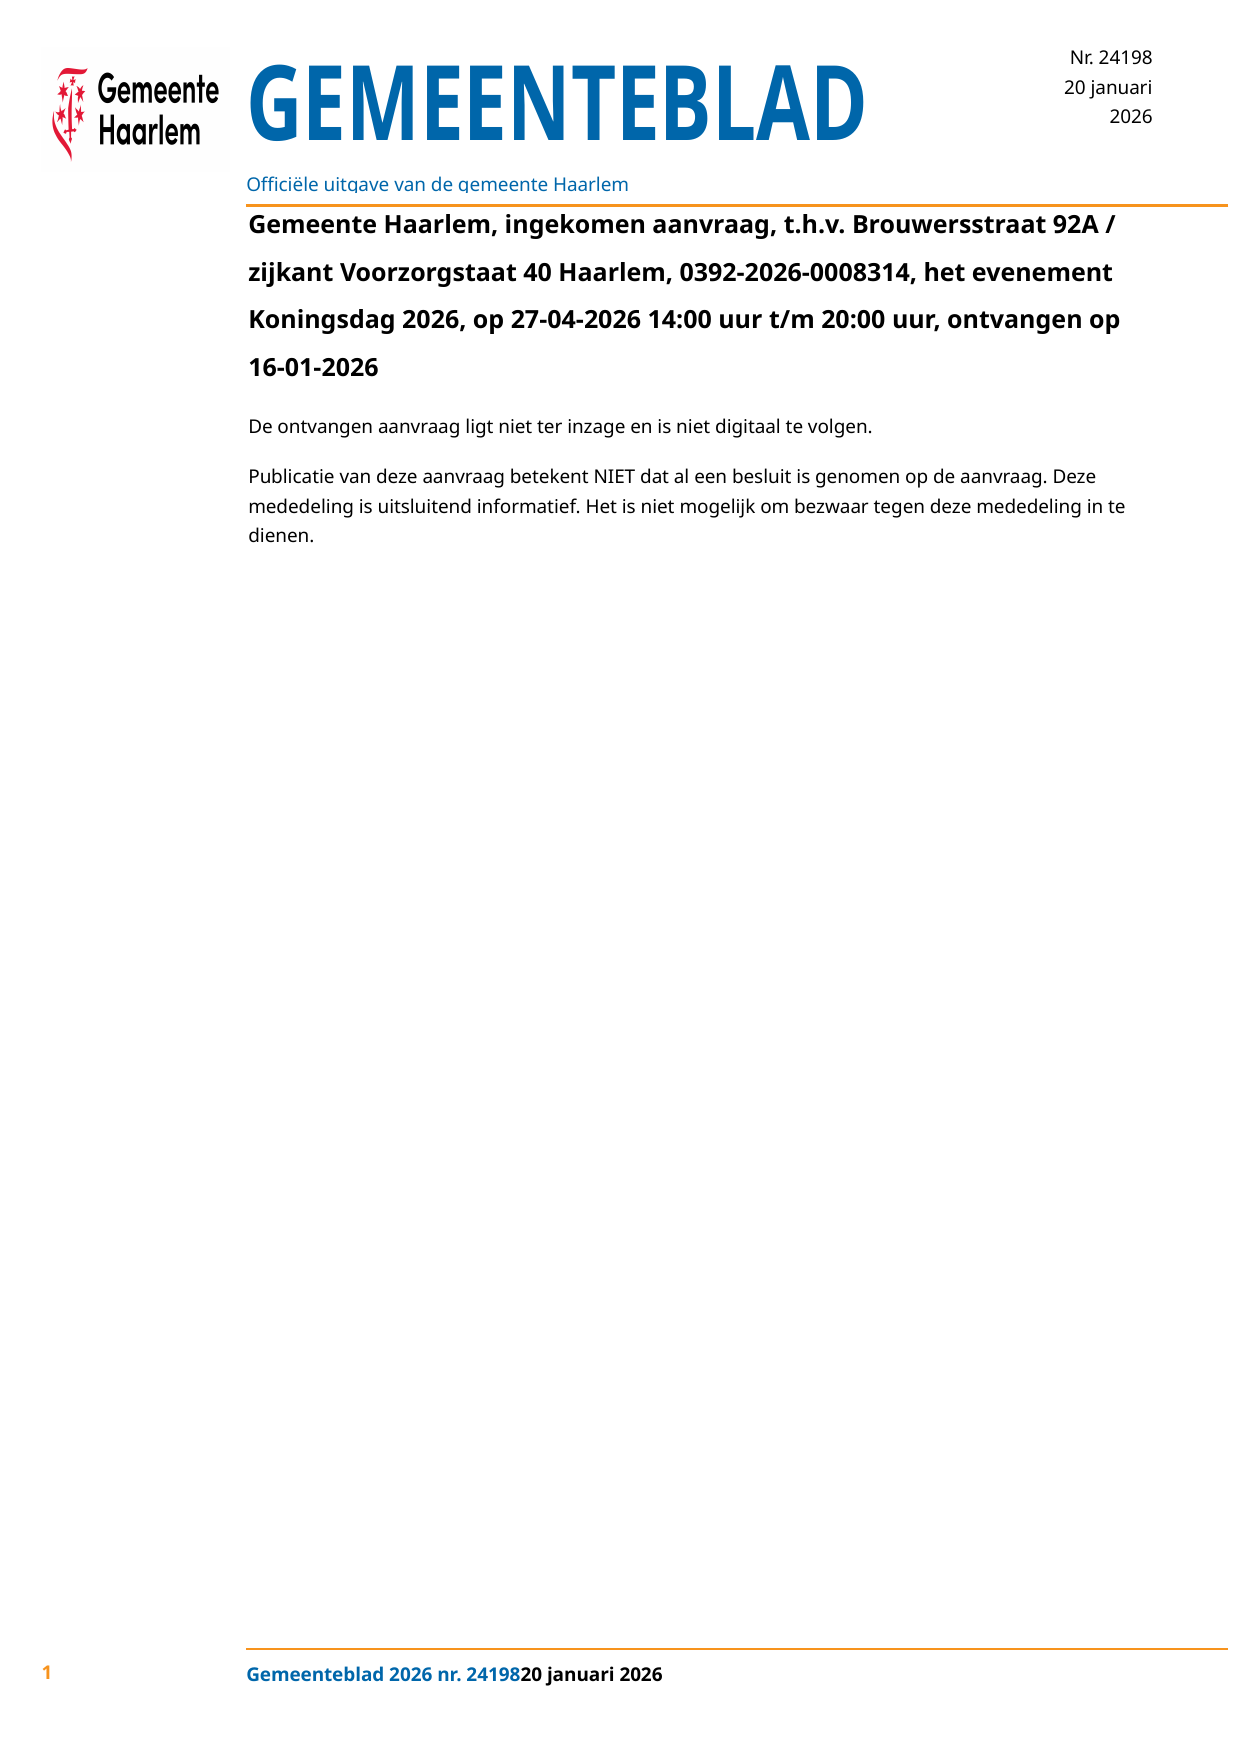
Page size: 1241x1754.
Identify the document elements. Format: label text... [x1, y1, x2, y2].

text Gemeente Haarlem, ingekomen aanvraag, t.h.v. Brouwersstraat 92A / zijkant Voorzorgstaat 40 Haarlem, 0392-2026-0008314, het evenement Koningsdag 2026, op 27-04-2026 14:00 uur t/m 20:00 uur, ontvangen op 16-01-2026 [248, 207, 1152, 384]
text Publicatie van deze aanvraag betekent NIET dat al een besluit is genomen op de aanvraag. Deze mededeling is uitsluitend informatief. Het is niet mogelijk om bezwaar tegen deze mededeling in te dienen. [248, 463, 1152, 548]
text De ontvangen aanvraag ligt niet ter inzage en is niet digitaal te volgen. [248, 413, 1152, 439]
picture [41, 47, 231, 172]
